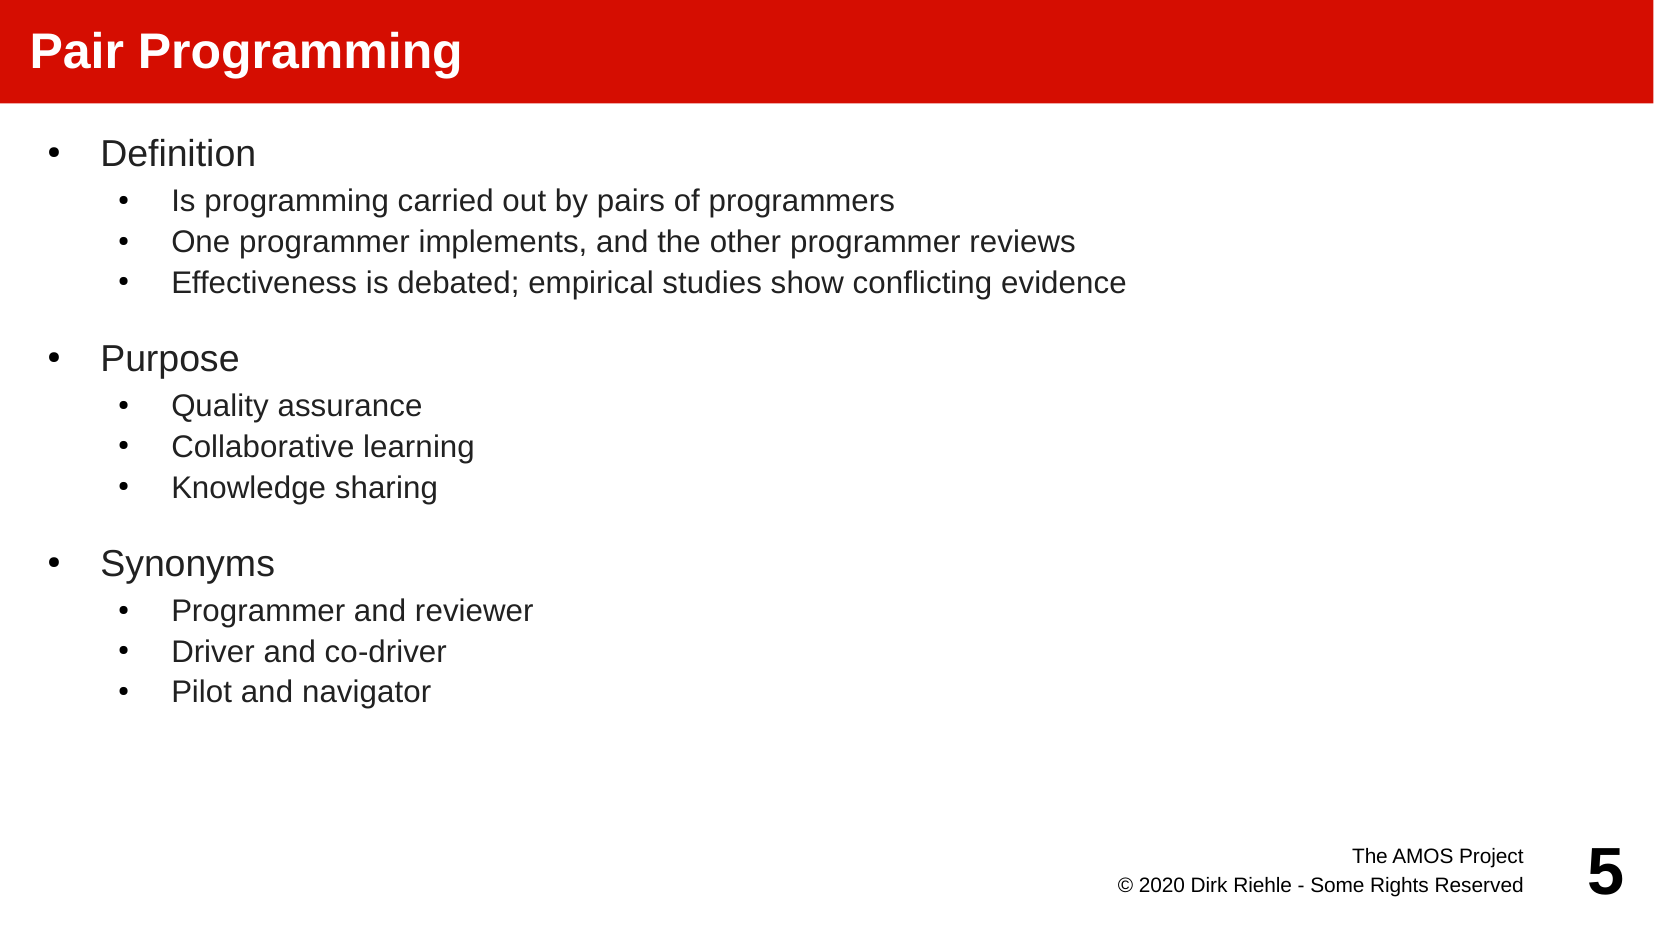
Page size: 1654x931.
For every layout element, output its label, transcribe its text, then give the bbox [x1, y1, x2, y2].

list Definition Is programming carried out by pairs of programmers One programmer implements, and the other programmer reviews Effectiveness is debated; empirical studies show conflicting evidence Purpose Quality assurance Collaborative learning Knowledge sharing Synonyms Programmer and reviewer Driver and co-driver Pilot and navigator [29, 132, 1625, 813]
title Pair Programming [0, 0, 1654, 104]
